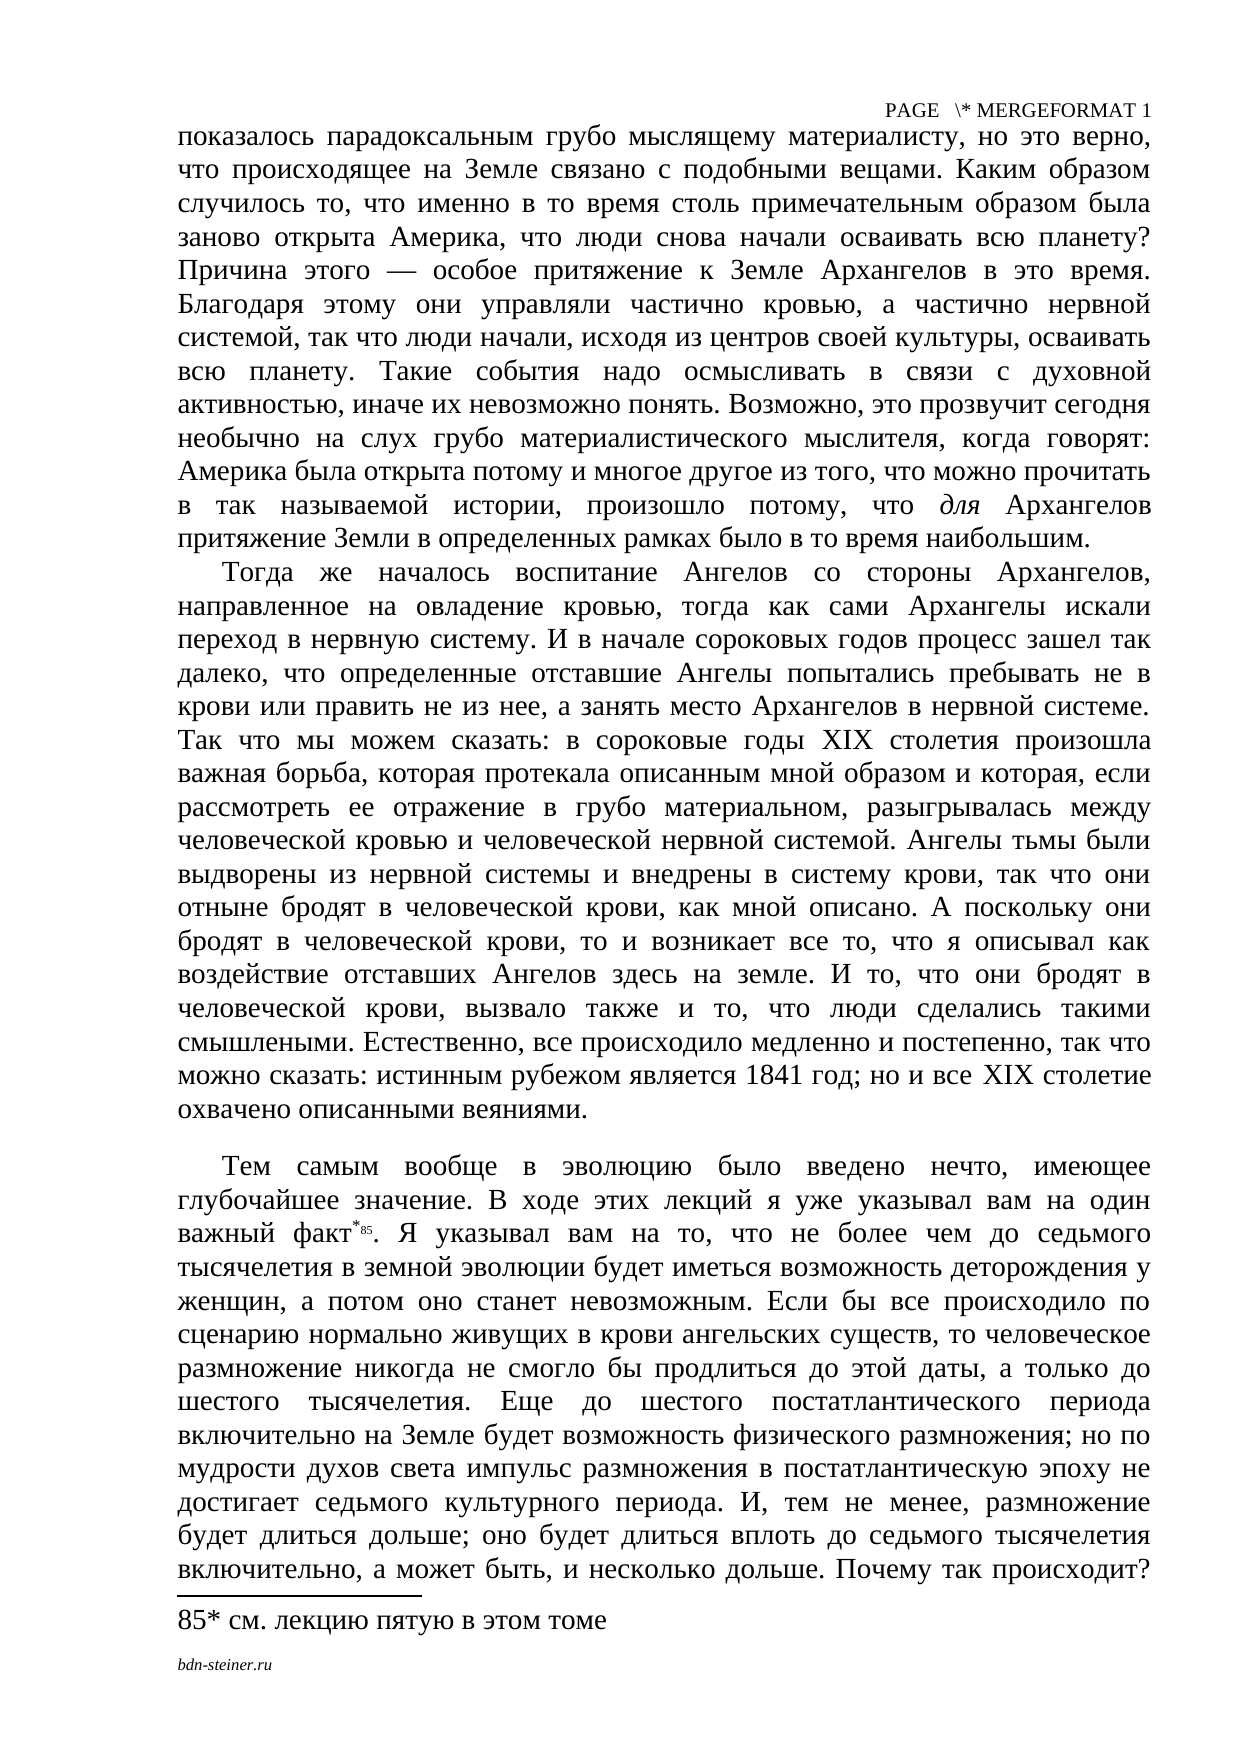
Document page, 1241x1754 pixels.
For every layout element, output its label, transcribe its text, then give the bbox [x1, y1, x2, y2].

text * см. лекцию пятую в этом томе [177, 1602, 1152, 1636]
text показалось парадоксальным грубо мыслящему материалисту, но это верно, что происходящее на Земле связано с подобными вещами. Каким образом случилось то, что именно в то время столь примечательным образом была заново открыта Америка, что люди снова начали осваивать всю планету? Причина этого — особое притяжение к Земле Архангелов в это время. Благодаря этому они управляли частично кровью, а частично нервной системой, так что люди начали, исходя из центров своей культуры, осваивать всю планету. Такие события надо осмысливать в связи с духовной активностью, иначе их невозможно понять. Возможно, это прозвучит сегодня необычно на слух грубо материалистического мыслителя, когда говорят: Америка была открыта потому и многое другое из того, что можно прочитать в так называемой истории, произошло потому, что для Архангелов притяжение Земли в определенных рамках было в то время наибольшим. [177, 118, 1152, 554]
text Тогда же началось воспитание Ангелов со стороны Архангелов, направленное на овладение кровью, тогда как сами Архангелы искали переход в нервную систему. И в начале сороковых годов процесс зашел так далеко, что определенные отставшие Ангелы попытались пребывать не в крови или править не из нее, а занять место Архангелов в нервной системе. Так что мы можем сказать: в сороковые годы XIX столетия произошла важная борьба, которая протекала описанным мной образом и которая, если рассмотреть ее отражение в грубо материальном, разыгрывалась между человеческой кровью и человеческой нервной системой. Ангелы тьмы были выдворены из нервной системы и внедрены в систему крови, так что они отныне бродят в человеческой крови, как мной описано. А поскольку они бродят в человеческой крови, то и возникает все то, что я описывал как воздействие отставших Ангелов здесь на земле. И то, что они бродят в человеческой крови, вызвало также и то, что люди сделались такими смышлеными. Естественно, все происходило медленно и постепенно, так что можно сказать: истинным рубежом является 1841 год; но и все XIX столетие охвачено описанными веяниями. [177, 554, 1152, 1124]
text Тем самым вообще в эволюцию было введено нечто, имеющее глубочайшее значение. В ходе этих лекций я уже указывал вам на один важный факт*. Я указывал вам на то, что не более чем до седьмого тысячелетия в земной эволюции будет иметься возможность деторождения у женщин, а потом оно станет невозможным. Если бы все происходило по сценарию нормально живущих в крови ангельских существ, то человеческое размножение никогда не смогло бы продлиться до этой даты, а только до шестого тысячелетия. Еще до шестого постатлантического периода включительно на Земле будет возможность физического размножения; но по мудрости духов света импульс размножения в постатлантическую эпоху не достигает седьмого культурного периода. И, тем не менее, размножение будет длиться дольше; оно будет длиться вплоть до седьмого тысячелетия включительно, а может быть, и несколько дольше. Почему так происходит? [177, 1148, 1152, 1584]
